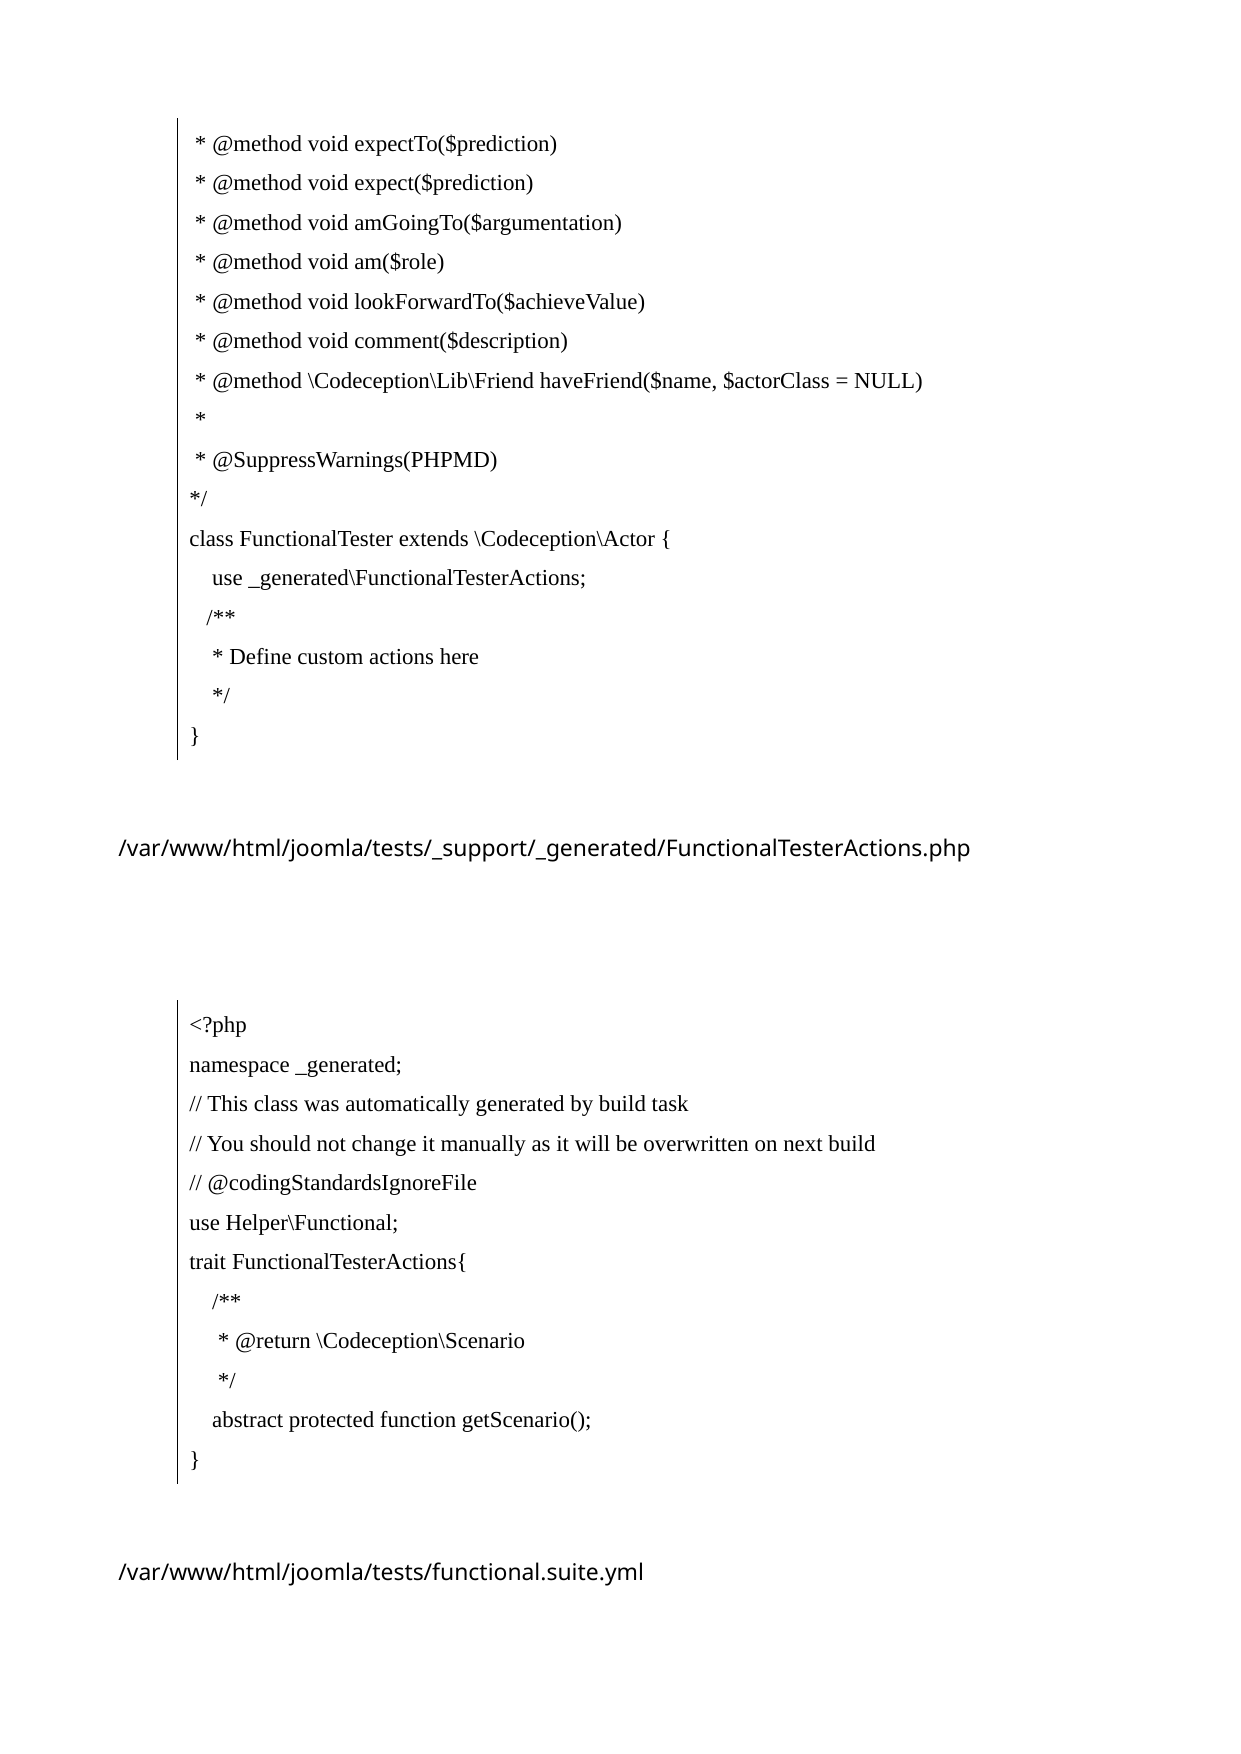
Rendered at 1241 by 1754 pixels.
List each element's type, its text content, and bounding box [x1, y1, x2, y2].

text <?php namespace _generated; // This class was automatically generated by build task // You should not change it manually as it will be overwritten on next build // @codingStandardsIgnoreFile use Helper\Functional; trait FunctionalTesterActions{ /** * @return \Codeception\Scenario */ abstract protected function getScenario(); } [178, 1000, 1122, 1484]
text /var/www/html/joomla/tests/_support/_generated/FunctionalTesterActions.php [118, 832, 1122, 864]
text * @method void expectTo($prediction) * @method void expect($prediction) * @method void amGoingTo($argumentation) * @method void am($role) * @method void lookForwardTo($achieveValue) * @method void comment($description) * @method \Codeception\Lib\Friend haveFriend($name, $actorClass = NULL) * * @SuppressWarnings(PHPMD) */ class FunctionalTester extends \Codeception\Actor { use _generated\FunctionalTesterActions; /** * Define custom actions here */ } [178, 118, 1122, 760]
text /var/www/html/joomla/tests/functional.suite.yml [118, 1556, 1122, 1587]
